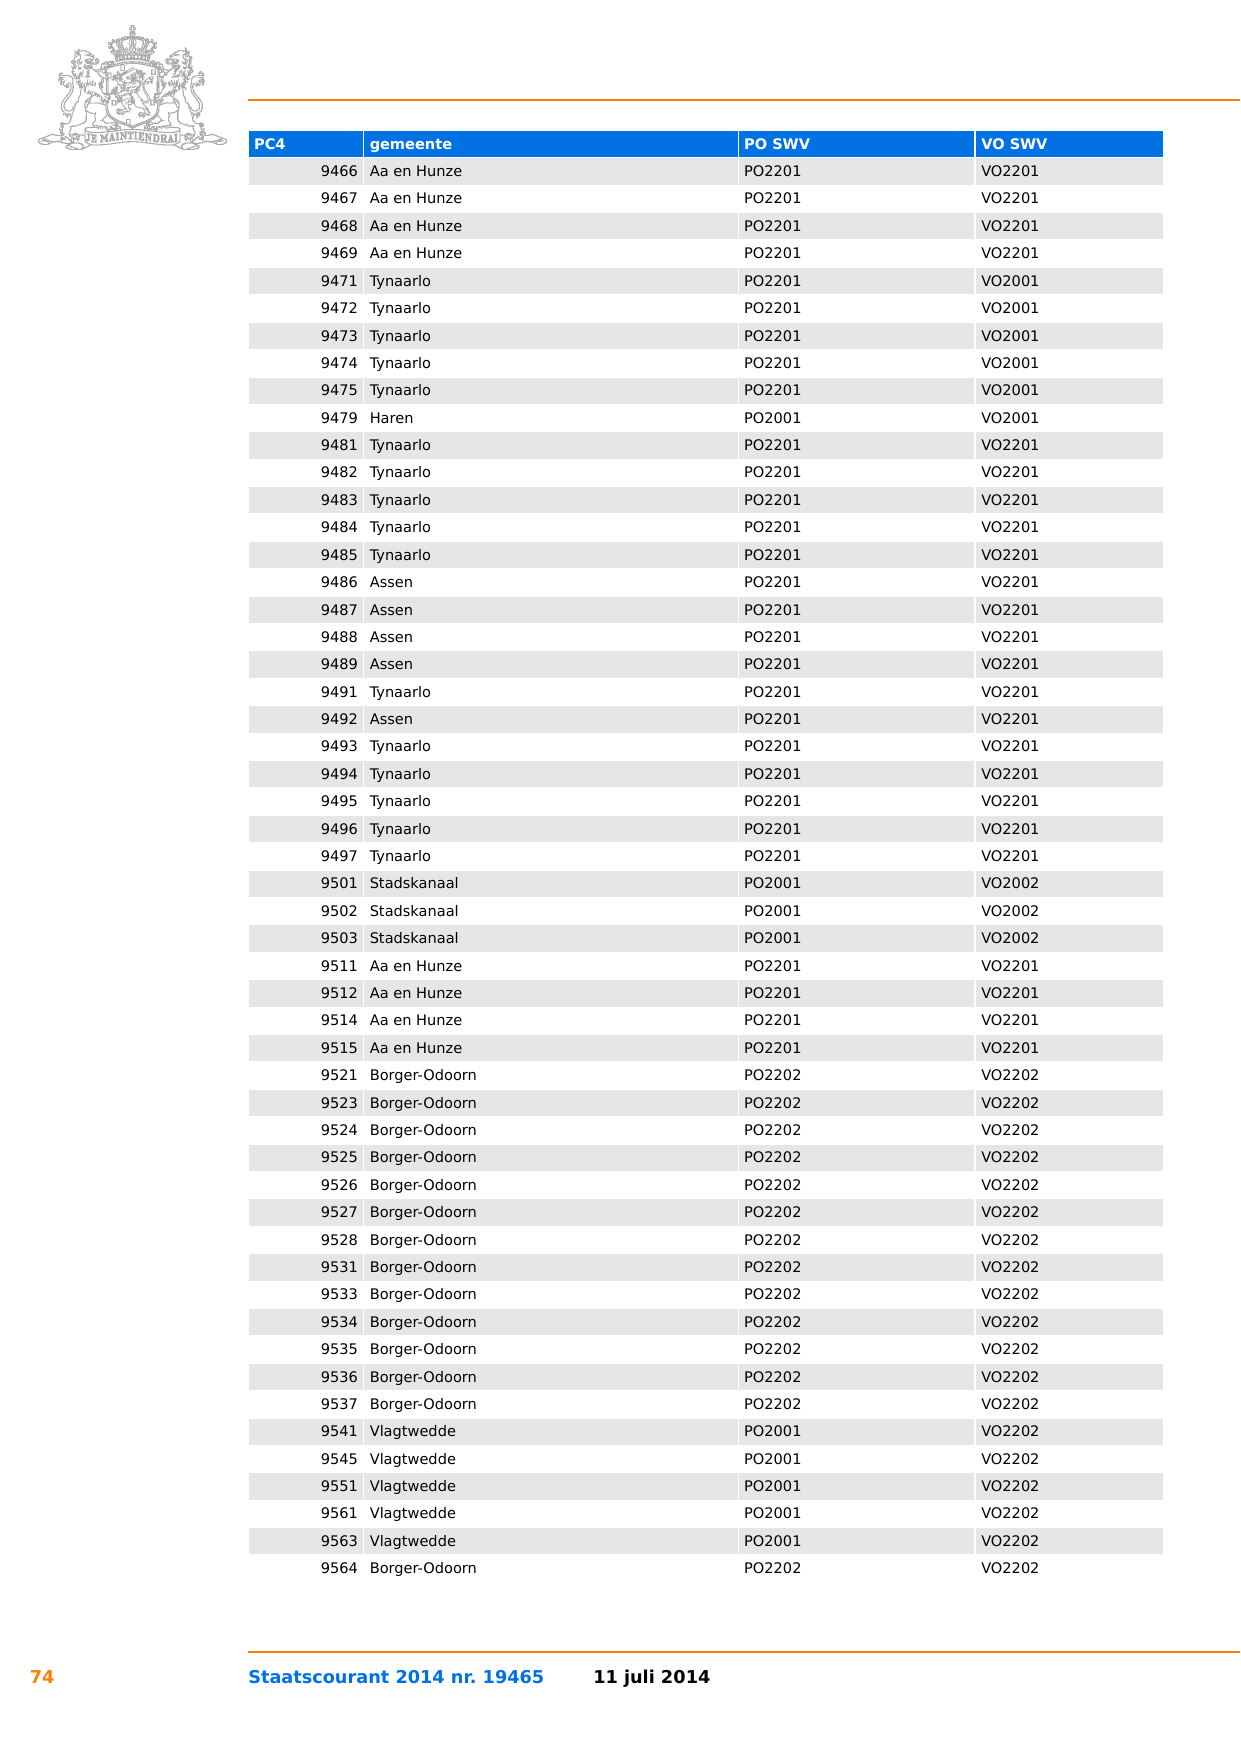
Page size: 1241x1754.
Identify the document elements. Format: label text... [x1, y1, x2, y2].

table_cell VO2201 [976, 706, 1163, 733]
table_cell Tynaarlo [364, 323, 738, 349]
table_cell VO2201 [976, 597, 1163, 623]
table_cell VO2202 [976, 1473, 1163, 1500]
table_cell VO2201 [976, 651, 1163, 678]
table_cell Assen [364, 651, 738, 678]
table_cell PO2202 [739, 1254, 974, 1281]
table_cell Vlagtwedde [364, 1501, 738, 1527]
table_cell VO2201 [976, 158, 1163, 185]
table_cell PO2202 [739, 1364, 974, 1390]
table_cell PO2202 [739, 1227, 974, 1253]
table_cell PO2001 [739, 405, 974, 431]
table_cell Aa en Hunze [364, 980, 738, 1007]
table_cell PO2001 [739, 1501, 974, 1527]
table_cell Borger-Odoorn [364, 1090, 738, 1116]
table_cell VO2201 [976, 186, 1163, 212]
table_cell Aa en Hunze [364, 158, 738, 185]
table_cell VO2202 [976, 1227, 1163, 1253]
table_cell 9502 [249, 898, 363, 924]
table_cell VO2201 [976, 679, 1163, 705]
table_cell Haren [364, 405, 738, 431]
table_cell 9487 [249, 597, 363, 623]
table_cell Tynaarlo [364, 816, 738, 842]
table_cell PO2202 [739, 1199, 974, 1226]
table_cell Borger-Odoorn [364, 1172, 738, 1198]
table_cell 9486 [249, 569, 363, 596]
table_cell Borger-Odoorn [364, 1282, 738, 1308]
table_cell VO2201 [976, 816, 1163, 842]
table_cell Tynaarlo [364, 268, 738, 294]
table_cell VO2201 [976, 789, 1163, 815]
table_cell Tynaarlo [364, 295, 738, 322]
table_cell Tynaarlo [364, 350, 738, 376]
table_cell 9491 [249, 679, 363, 705]
table_cell VO2202 [976, 1556, 1163, 1582]
table_cell VO2201 [976, 1035, 1163, 1061]
table_cell PO2201 [739, 487, 974, 513]
table_cell VO2002 [976, 925, 1163, 952]
table_cell Aa en Hunze [364, 213, 738, 239]
table_cell VO2001 [976, 295, 1163, 322]
table_cell VO2201 [976, 241, 1163, 267]
table_cell Tynaarlo [364, 843, 738, 869]
table_cell 9489 [249, 651, 363, 678]
table_cell VO2202 [976, 1254, 1163, 1281]
table_cell Borger-Odoorn [364, 1364, 738, 1390]
table_cell 9495 [249, 789, 363, 815]
table_cell 9541 [249, 1419, 363, 1445]
table_cell PO2202 [739, 1556, 974, 1582]
table_cell Stadskanaal [364, 871, 738, 897]
table_cell 9521 [249, 1063, 363, 1089]
table_cell 9531 [249, 1254, 363, 1281]
table_cell 9526 [249, 1172, 363, 1198]
table_cell PO2202 [739, 1063, 974, 1089]
table_cell VO2202 [976, 1117, 1163, 1143]
table_cell 9482 [249, 460, 363, 486]
table_cell 9494 [249, 761, 363, 787]
table_cell 9488 [249, 624, 363, 650]
table_cell Tynaarlo [364, 789, 738, 815]
table_cell PO2201 [739, 378, 974, 404]
table_cell PO2201 [739, 460, 974, 486]
table_cell PO2202 [739, 1282, 974, 1308]
table_cell PO2201 [739, 241, 974, 267]
table_cell VO2201 [976, 843, 1163, 869]
table_cell PO2201 [739, 432, 974, 459]
table_cell VO2002 [976, 871, 1163, 897]
table_cell VO2201 [976, 953, 1163, 979]
table_header gemeente [364, 131, 738, 157]
table_header VO SWV [976, 131, 1163, 157]
table_cell Aa en Hunze [364, 1008, 738, 1034]
table_cell 9551 [249, 1473, 363, 1500]
table_cell 9481 [249, 432, 363, 459]
table_cell PO2202 [739, 1336, 974, 1363]
table_cell Borger-Odoorn [364, 1254, 738, 1281]
table_cell Borger-Odoorn [364, 1117, 738, 1143]
table_cell PO2201 [739, 542, 974, 568]
table_cell PO2001 [739, 1473, 974, 1500]
table_cell Assen [364, 569, 738, 596]
table_cell VO2201 [976, 213, 1163, 239]
table_cell PO2201 [739, 980, 974, 1007]
table_cell 9483 [249, 487, 363, 513]
table_cell Tynaarlo [364, 432, 738, 459]
table_cell VO2202 [976, 1309, 1163, 1335]
table_cell PO2201 [739, 734, 974, 760]
table_cell PO2202 [739, 1172, 974, 1198]
table_cell PO2201 [739, 295, 974, 322]
table_cell VO2201 [976, 1008, 1163, 1034]
picture [38, 25, 227, 150]
table_cell 9535 [249, 1336, 363, 1363]
table_cell 9474 [249, 350, 363, 376]
table_cell 9536 [249, 1364, 363, 1390]
table_cell PO2201 [739, 953, 974, 979]
table_cell Tynaarlo [364, 515, 738, 541]
table_cell VO2201 [976, 515, 1163, 541]
table_cell Vlagtwedde [364, 1473, 738, 1500]
table_cell VO2202 [976, 1364, 1163, 1390]
table_cell 9563 [249, 1528, 363, 1554]
table_cell PO2001 [739, 871, 974, 897]
table_cell 9512 [249, 980, 363, 1007]
table_cell PO2201 [739, 569, 974, 596]
table_cell 9514 [249, 1008, 363, 1034]
table_cell PO2001 [739, 1419, 974, 1445]
table_cell Tynaarlo [364, 487, 738, 513]
table_cell 9475 [249, 378, 363, 404]
table_cell VO2001 [976, 350, 1163, 376]
table_cell VO2201 [976, 460, 1163, 486]
table_cell 9525 [249, 1145, 363, 1171]
table_cell VO2202 [976, 1282, 1163, 1308]
table_cell Aa en Hunze [364, 1035, 738, 1061]
table_cell Tynaarlo [364, 761, 738, 787]
table_cell VO2202 [976, 1528, 1163, 1554]
table_cell VO2201 [976, 980, 1163, 1007]
table_cell 9469 [249, 241, 363, 267]
table_cell PO2201 [739, 1035, 974, 1061]
table_cell VO2201 [976, 432, 1163, 459]
table_cell 9503 [249, 925, 363, 952]
table_cell 9496 [249, 816, 363, 842]
table_cell VO2202 [976, 1446, 1163, 1472]
table_cell VO2202 [976, 1501, 1163, 1527]
table_cell 9524 [249, 1117, 363, 1143]
table_cell PO2201 [739, 323, 974, 349]
table_cell VO2202 [976, 1145, 1163, 1171]
table_cell Tynaarlo [364, 460, 738, 486]
table_cell PO2201 [739, 186, 974, 212]
table_cell VO2202 [976, 1419, 1163, 1445]
table_cell 9467 [249, 186, 363, 212]
table_cell 9537 [249, 1391, 363, 1417]
table_cell VO2201 [976, 761, 1163, 787]
table_header PC4 [249, 131, 363, 157]
table_cell PO2201 [739, 213, 974, 239]
table_cell VO2202 [976, 1090, 1163, 1116]
table_cell PO2202 [739, 1309, 974, 1335]
table_cell Vlagtwedde [364, 1419, 738, 1445]
table_cell 9492 [249, 706, 363, 733]
table_cell 9484 [249, 515, 363, 541]
table_cell PO2202 [739, 1117, 974, 1143]
table_cell Tynaarlo [364, 378, 738, 404]
table_cell PO2201 [739, 515, 974, 541]
table_cell Tynaarlo [364, 734, 738, 760]
table_cell 9511 [249, 953, 363, 979]
table_cell PO2201 [739, 268, 974, 294]
table_cell VO2001 [976, 268, 1163, 294]
table_cell Assen [364, 597, 738, 623]
table_cell 9501 [249, 871, 363, 897]
table_cell VO2201 [976, 569, 1163, 596]
table_cell PO2201 [739, 624, 974, 650]
table_cell Tynaarlo [364, 679, 738, 705]
table_cell Aa en Hunze [364, 186, 738, 212]
table_cell PO2201 [739, 816, 974, 842]
table_header PO SWV [739, 131, 974, 157]
table_cell 9561 [249, 1501, 363, 1527]
table_cell PO2201 [739, 1008, 974, 1034]
table_cell 9533 [249, 1282, 363, 1308]
table_cell PO2201 [739, 597, 974, 623]
table_cell PO2001 [739, 1446, 974, 1472]
table_cell 9493 [249, 734, 363, 760]
table_cell PO2001 [739, 898, 974, 924]
table_cell Borger-Odoorn [364, 1063, 738, 1089]
table_cell 9515 [249, 1035, 363, 1061]
table_cell PO2001 [739, 1528, 974, 1554]
table_cell Borger-Odoorn [364, 1227, 738, 1253]
table_cell PO2201 [739, 761, 974, 787]
table_cell PO2202 [739, 1090, 974, 1116]
table_cell 9466 [249, 158, 363, 185]
table_cell 9527 [249, 1199, 363, 1226]
table_cell 9485 [249, 542, 363, 568]
table_cell Stadskanaal [364, 925, 738, 952]
table_cell PO2201 [739, 706, 974, 733]
table_cell 9473 [249, 323, 363, 349]
table_cell VO2202 [976, 1063, 1163, 1089]
table_cell 9471 [249, 268, 363, 294]
table_cell 9472 [249, 295, 363, 322]
table_cell 9528 [249, 1227, 363, 1253]
table_cell VO2201 [976, 542, 1163, 568]
table_cell Vlagtwedde [364, 1446, 738, 1472]
table_cell PO2001 [739, 925, 974, 952]
table_cell 9564 [249, 1556, 363, 1582]
table_cell Tynaarlo [364, 542, 738, 568]
table_cell Borger-Odoorn [364, 1145, 738, 1171]
table_cell VO2201 [976, 734, 1163, 760]
table_cell VO2201 [976, 487, 1163, 513]
table_cell VO2001 [976, 323, 1163, 349]
table_cell PO2201 [739, 158, 974, 185]
table_cell 9534 [249, 1309, 363, 1335]
table_cell VO2202 [976, 1391, 1163, 1417]
table_cell VO2202 [976, 1199, 1163, 1226]
table_cell 9479 [249, 405, 363, 431]
table_cell 9523 [249, 1090, 363, 1116]
table_cell PO2201 [739, 679, 974, 705]
table_cell PO2201 [739, 843, 974, 869]
table_cell Borger-Odoorn [364, 1556, 738, 1582]
table_cell Assen [364, 624, 738, 650]
table_cell VO2001 [976, 405, 1163, 431]
table_cell Borger-Odoorn [364, 1199, 738, 1226]
table_cell 9468 [249, 213, 363, 239]
table_cell VO2001 [976, 378, 1163, 404]
table_cell Borger-Odoorn [364, 1336, 738, 1363]
table_cell VO2202 [976, 1172, 1163, 1198]
table_cell Borger-Odoorn [364, 1309, 738, 1335]
table_cell PO2201 [739, 350, 974, 376]
table_cell Aa en Hunze [364, 241, 738, 267]
table_cell VO2202 [976, 1336, 1163, 1363]
table_cell PO2202 [739, 1145, 974, 1171]
table_cell VO2201 [976, 624, 1163, 650]
table_cell Aa en Hunze [364, 953, 738, 979]
table_cell PO2201 [739, 651, 974, 678]
table_cell Stadskanaal [364, 898, 738, 924]
table_cell 9497 [249, 843, 363, 869]
table_cell Borger-Odoorn [364, 1391, 738, 1417]
table_cell Assen [364, 706, 738, 733]
table_cell Vlagtwedde [364, 1528, 738, 1554]
table_cell 9545 [249, 1446, 363, 1472]
table_cell PO2201 [739, 789, 974, 815]
table_cell VO2002 [976, 898, 1163, 924]
table_cell PO2202 [739, 1391, 974, 1417]
